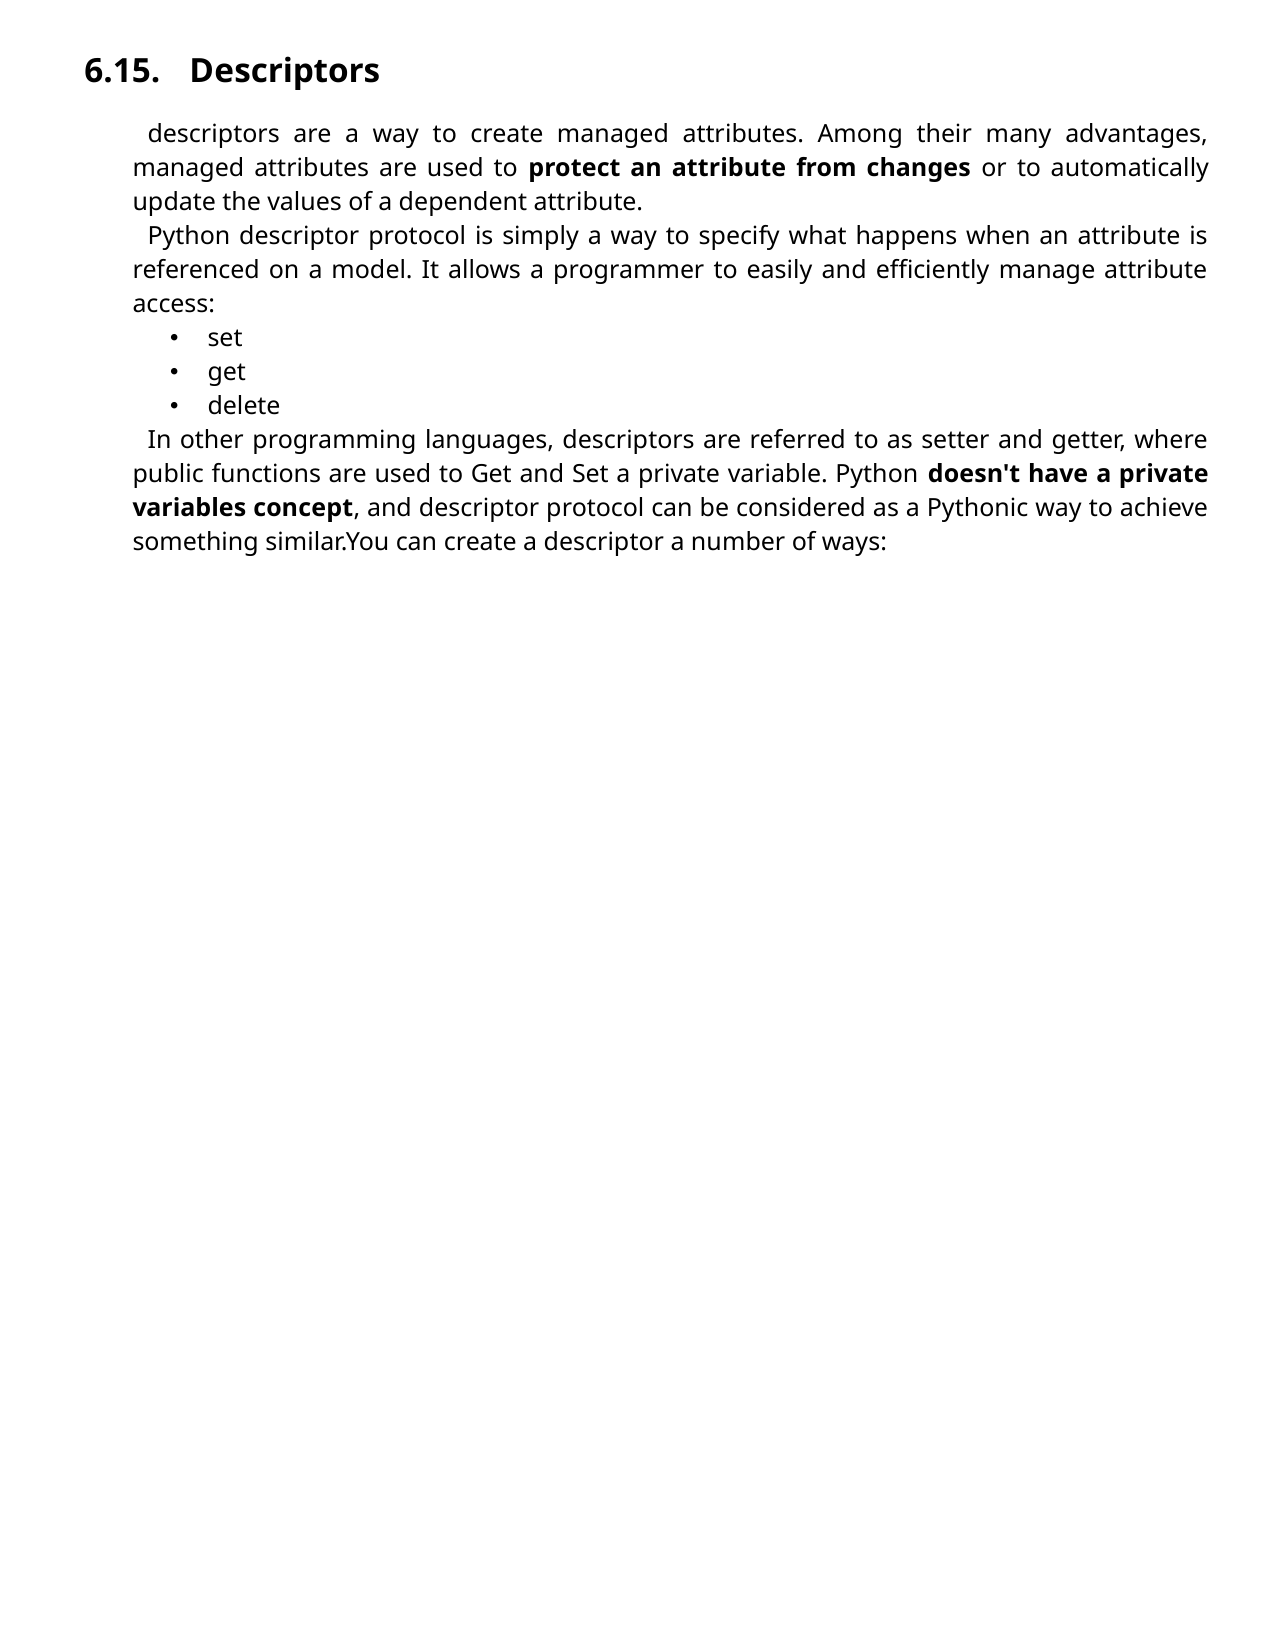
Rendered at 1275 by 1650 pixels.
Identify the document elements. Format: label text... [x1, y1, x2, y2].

text descriptors are a way to create managed attributes. Among their many advantages, managed attributes are used to protect an attribute from changes or to automatically update the values of a dependent attribute. [132, 116, 1209, 218]
text In other programming languages, descriptors are referred to as setter and getter, where public functions are used to Get and Set a private variable. Python doesn't have a private variables concept, and descriptor protocol can be considered as a Pythonic way to achieve something similar.You can create a descriptor a number of ways: [132, 422, 1209, 557]
text Python descriptor protocol is simply a way to specify what happens when an attribute is referenced on a model. It allows a programmer to easily and efficiently manage attribute access: [132, 218, 1209, 320]
subtitle Descriptors [84, 46, 1209, 92]
list get [170, 354, 1209, 388]
list delete [170, 388, 1209, 422]
list set [170, 320, 1209, 354]
